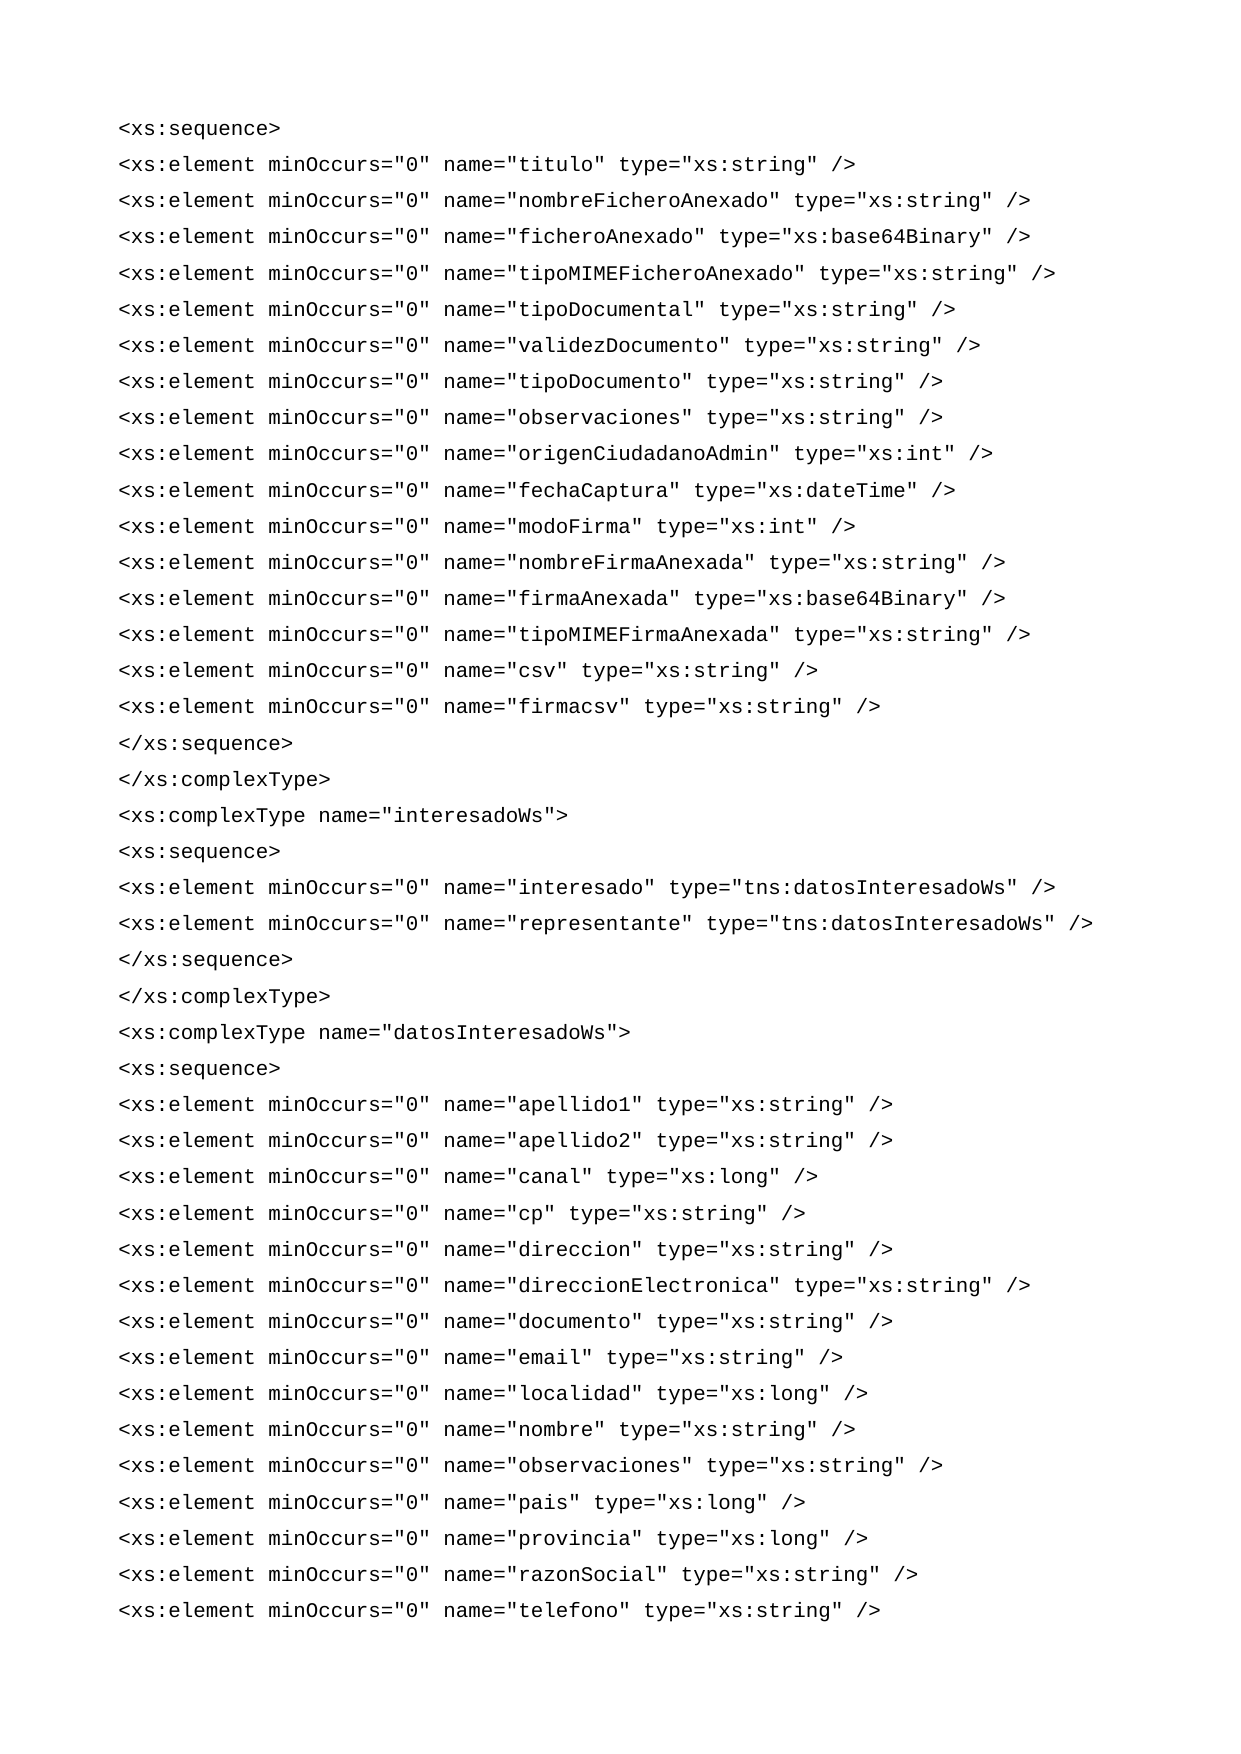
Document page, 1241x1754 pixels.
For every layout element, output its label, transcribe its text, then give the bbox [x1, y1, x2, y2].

text <xs:sequence> [118, 1058, 1122, 1082]
text </xs:sequence> [118, 733, 1122, 756]
text <xs:element minOccurs="0" name="email" type="xs:string" /> [118, 1347, 1122, 1371]
text <xs:element minOccurs="0" name="localidad" type="xs:long" /> [118, 1383, 1122, 1407]
text <xs:element minOccurs="0" name="provincia" type="xs:long" /> [118, 1528, 1122, 1551]
text <xs:element minOccurs="0" name="origenCiudadanoAdmin" type="xs:int" /> [118, 443, 1122, 467]
text <xs:element minOccurs="0" name="observaciones" type="xs:string" /> [118, 407, 1122, 431]
text </xs:complexType> [118, 986, 1122, 1009]
text <xs:element minOccurs="0" name="tipoMIMEFirmaAnexada" type="xs:string" /> [118, 624, 1122, 648]
text <xs:element minOccurs="0" name="modoFirma" type="xs:int" /> [118, 516, 1122, 539]
text <xs:element minOccurs="0" name="direccionElectronica" type="xs:string" /> [118, 1275, 1122, 1298]
text <xs:element minOccurs="0" name="apellido1" type="xs:string" /> [118, 1094, 1122, 1118]
text <xs:element minOccurs="0" name="nombreFicheroAnexado" type="xs:string" /> [118, 190, 1122, 214]
text <xs:element minOccurs="0" name="titulo" type="xs:string" /> [118, 154, 1122, 178]
text <xs:complexType name="datosInteresadoWs"> [118, 1022, 1122, 1045]
text <xs:element minOccurs="0" name="observaciones" type="xs:string" /> [118, 1456, 1122, 1479]
text <xs:sequence> [118, 118, 1122, 142]
text <xs:element minOccurs="0" name="tipoDocumento" type="xs:string" /> [118, 371, 1122, 395]
text <xs:element minOccurs="0" name="firmaAnexada" type="xs:base64Binary" /> [118, 588, 1122, 612]
text <xs:element minOccurs="0" name="apellido2" type="xs:string" /> [118, 1130, 1122, 1154]
text <xs:element minOccurs="0" name="interesado" type="tns:datosInteresadoWs" /> [118, 877, 1122, 901]
text <xs:element minOccurs="0" name="nombreFirmaAnexada" type="xs:string" /> [118, 552, 1122, 576]
text <xs:element minOccurs="0" name="pais" type="xs:long" /> [118, 1492, 1122, 1515]
text <xs:element minOccurs="0" name="ficheroAnexado" type="xs:base64Binary" /> [118, 227, 1122, 250]
text <xs:element minOccurs="0" name="firmacsv" type="xs:string" /> [118, 696, 1122, 720]
text <xs:element minOccurs="0" name="tipoMIMEFicheroAnexado" type="xs:string" /> [118, 263, 1122, 286]
text <xs:element minOccurs="0" name="fechaCaptura" type="xs:dateTime" /> [118, 479, 1122, 503]
text <xs:element minOccurs="0" name="canal" type="xs:long" /> [118, 1166, 1122, 1190]
text </xs:sequence> [118, 949, 1122, 973]
text <xs:element minOccurs="0" name="tipoDocumental" type="xs:string" /> [118, 299, 1122, 322]
text <xs:element minOccurs="0" name="csv" type="xs:string" /> [118, 660, 1122, 684]
text <xs:element minOccurs="0" name="direccion" type="xs:string" /> [118, 1239, 1122, 1262]
text <xs:element minOccurs="0" name="validezDocumento" type="xs:string" /> [118, 335, 1122, 359]
text <xs:element minOccurs="0" name="razonSocial" type="xs:string" /> [118, 1564, 1122, 1588]
text <xs:sequence> [118, 841, 1122, 865]
text </xs:complexType> [118, 769, 1122, 792]
text <xs:element minOccurs="0" name="nombre" type="xs:string" /> [118, 1419, 1122, 1443]
text <xs:complexType name="interesadoWs"> [118, 805, 1122, 828]
text <xs:element minOccurs="0" name="cp" type="xs:string" /> [118, 1202, 1122, 1226]
text <xs:element minOccurs="0" name="representante" type="tns:datosInteresadoWs" /> [118, 913, 1122, 937]
text <xs:element minOccurs="0" name="documento" type="xs:string" /> [118, 1311, 1122, 1334]
text <xs:element minOccurs="0" name="telefono" type="xs:string" /> [118, 1600, 1122, 1624]
